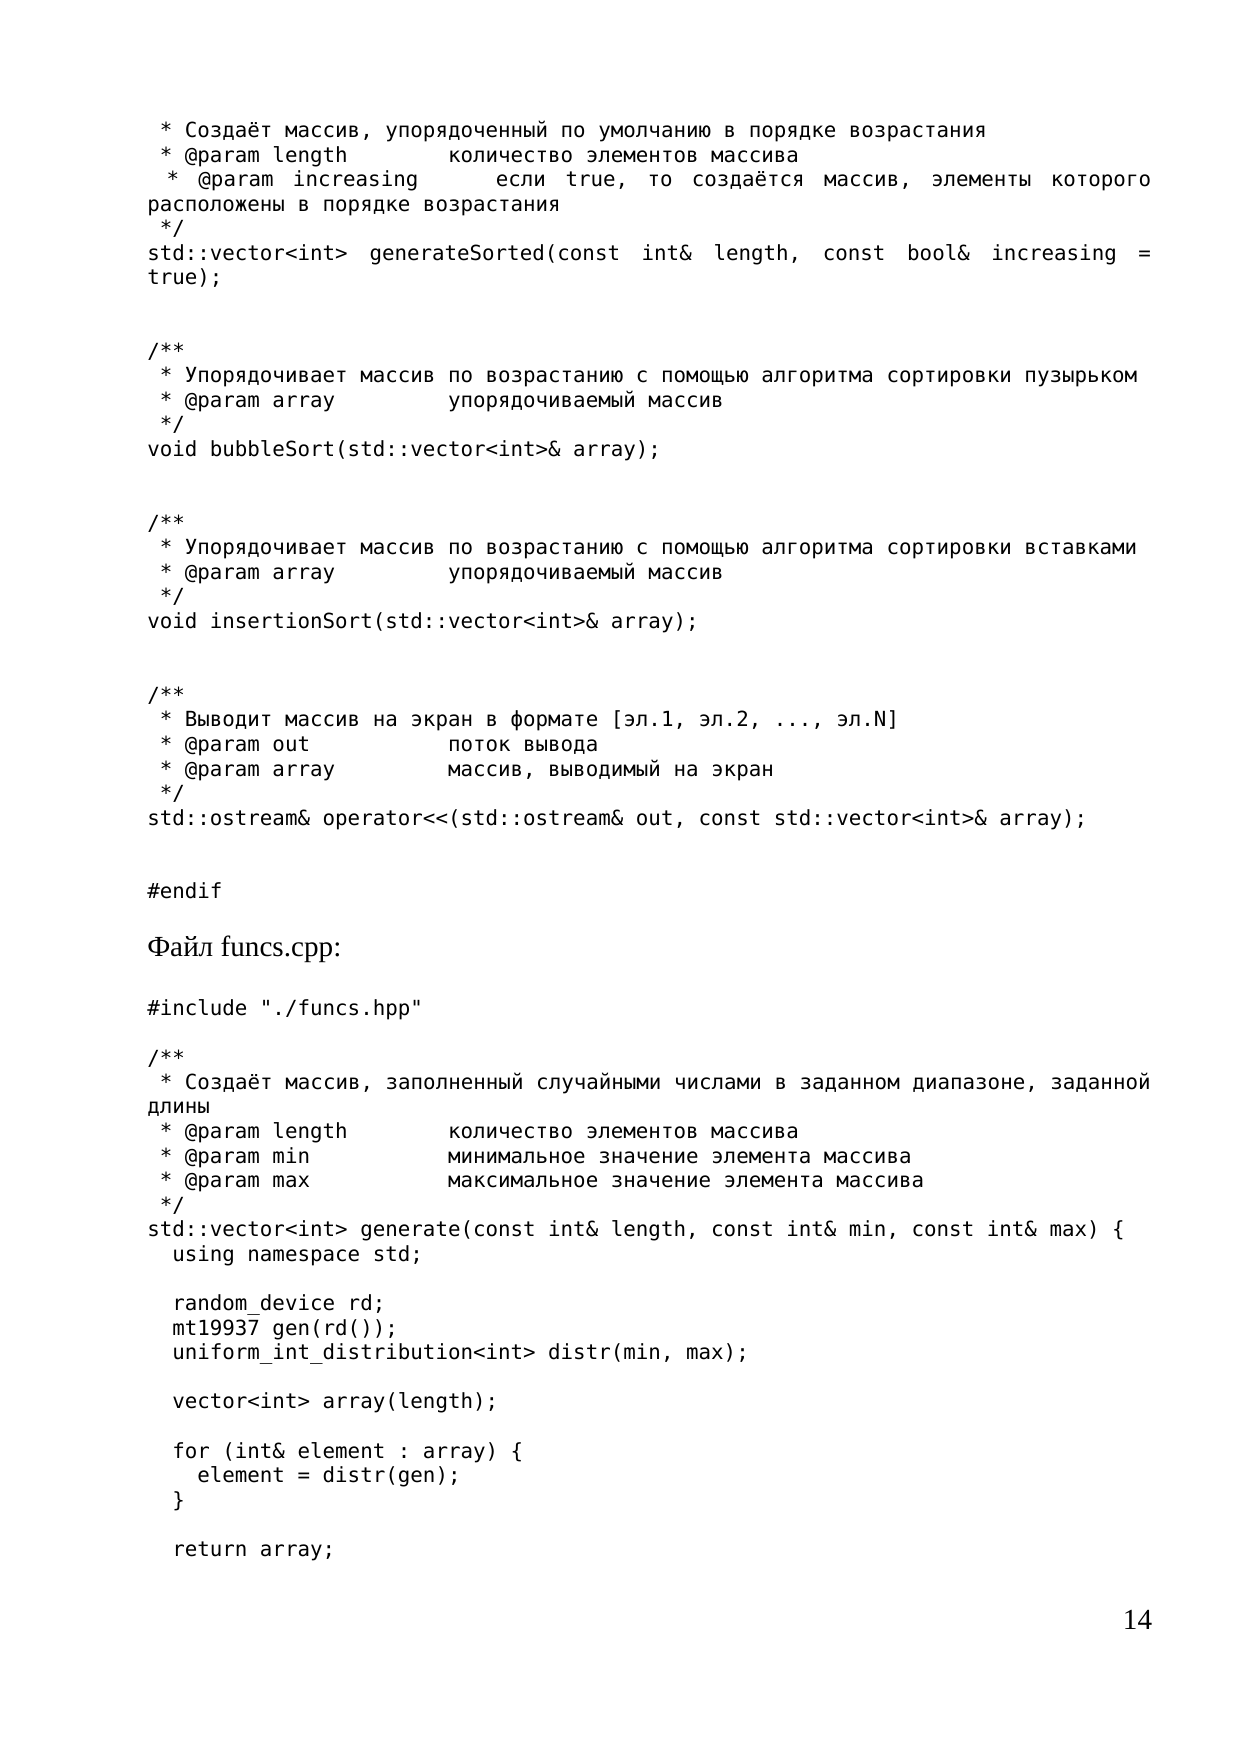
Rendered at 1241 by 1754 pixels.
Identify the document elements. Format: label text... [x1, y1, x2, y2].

text void insertionSort(std::vector<int>& array); [147, 609, 1152, 633]
text std::ostream& operator<<(std::ostream& out, const std::vector<int>& array); [147, 806, 1152, 830]
text /** [147, 683, 1152, 707]
text */ [147, 584, 1152, 609]
text } [147, 1488, 1152, 1512]
text * @param increasing если true, то создаётся массив, элементы которого расположены в порядке возрастания [147, 167, 1152, 216]
text */ [147, 1193, 1152, 1217]
text */ [147, 412, 1152, 437]
text * @param min минимальное значение элемента массива [147, 1144, 1152, 1168]
text using namespace std; [147, 1242, 1152, 1266]
text #endif [147, 879, 1152, 904]
text std::vector<int> generate(const int& length, const int& min, const int& max) { [147, 1217, 1152, 1242]
text * @param array упорядочиваемый массив [147, 388, 1152, 412]
text vector<int> array(length); [147, 1389, 1152, 1414]
text * @param array упорядочиваемый массив [147, 560, 1152, 584]
text void bubbleSort(std::vector<int>& array); [147, 437, 1152, 461]
text std::vector<int> generateSorted(const int& length, const bool& increasing = true); [147, 241, 1152, 289]
text * @param length количество элементов массива [147, 143, 1152, 167]
text * @param array массив, выводимый на экран [147, 757, 1152, 781]
text * Упорядочивает массив по возрастанию с помощью алгоритма сортировки вставками [147, 535, 1152, 560]
text * @param max максимальное значение элемента массива [147, 1168, 1152, 1192]
text * @param length количество элементов массива [147, 1119, 1152, 1143]
text * Создаёт массив, заполненный случайными числами в заданном диапазоне, заданной длины [147, 1070, 1152, 1119]
text * @param out поток вывода [147, 732, 1152, 756]
text return array; [147, 1537, 1152, 1561]
text */ [147, 216, 1152, 240]
text /** [147, 339, 1152, 363]
text mt19937 gen(rd()); [147, 1316, 1152, 1340]
text */ [147, 781, 1152, 806]
text random_device rd; [147, 1291, 1152, 1315]
text /** [147, 1046, 1152, 1070]
text for (int& element : array) { [147, 1439, 1152, 1463]
text * Упорядочивает массив по возрастанию с помощью алгоритма сортировки пузырьком [147, 363, 1152, 388]
text * Выводит массив на экран в формате [эл.1, эл.2, ..., эл.N] [147, 707, 1152, 732]
text #include "./funcs.hpp" [147, 996, 1152, 1021]
text * Создаёт массив, упорядоченный по умолчанию в порядке возрастания [147, 118, 1152, 142]
text uniform_int_distribution<int> distr(min, max); [147, 1340, 1152, 1364]
text /** [147, 511, 1152, 535]
text element = distr(gen); [147, 1463, 1152, 1487]
text Файл funcs.cpp: [147, 929, 1152, 962]
